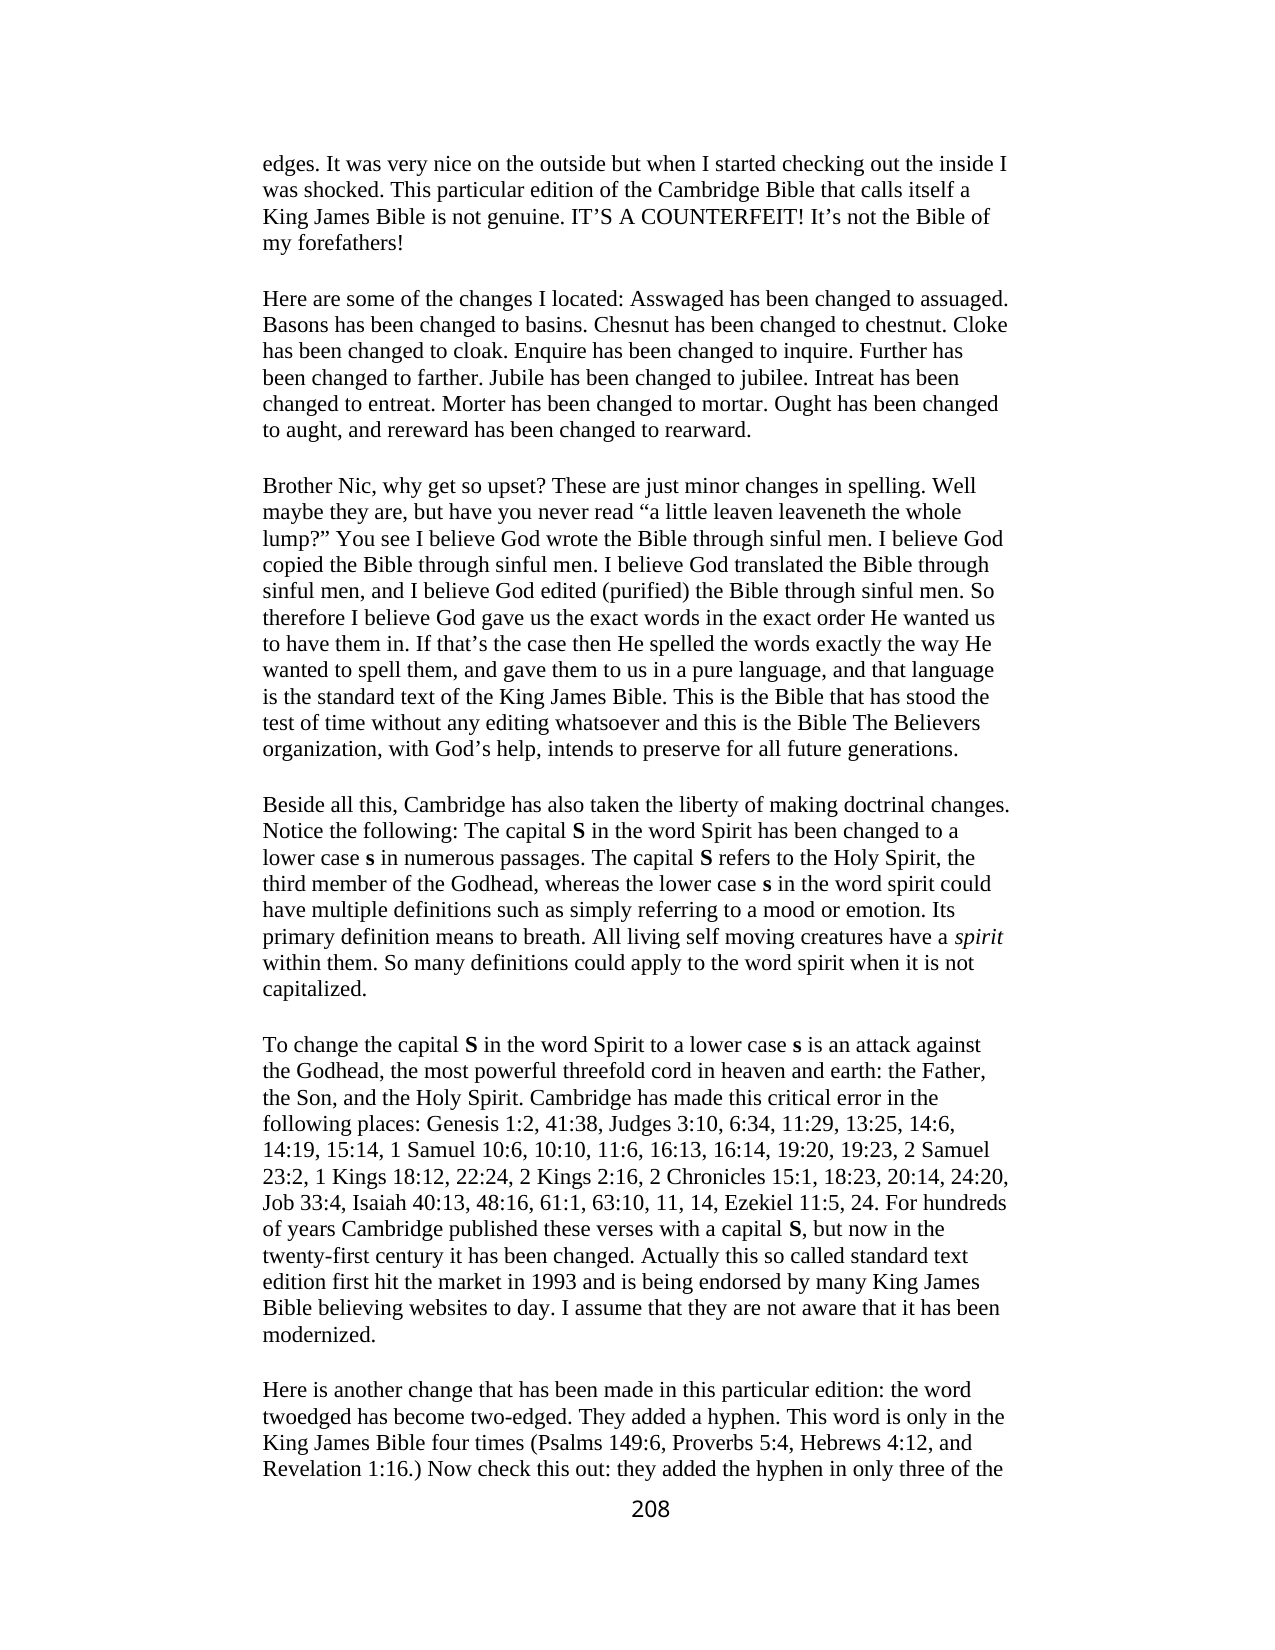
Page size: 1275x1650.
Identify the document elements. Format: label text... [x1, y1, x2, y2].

text edges. It was very nice on the outside but when I started checking out the inside I was shocked. This particular edition of the Cambridge Bible that calls itself a King James Bible is not genuine. IT’S A COUNTERFEIT! It’s not the Bible of my forefathers! [262, 150, 1012, 255]
text Here are some of the changes I located: Asswaged has been changed to assuaged. Basons has been changed to basins. Chesnut has been changed to chestnut. Cloke has been changed to cloak. Enquire has been changed to inquire. Further has been changed to farther. Jubile has been changed to jubilee. Intreat has been changed to entreat. Morter has been changed to mortar. Ought has been changed to aught, and rereward has been changed to rearward. [262, 284, 1012, 443]
text Beside all this, Cambridge has also taken the liberty of making doctrinal changes. Notice the following: The capital S in the word Spirit has been changed to a lower case s in numerous passages. The capital S refers to the Holy Spirit, the third member of the Godhead, whereas the lower case s in the word spirit could have multiple definitions such as simply referring to a mood or emotion. Its primary definition means to breath. All living self moving creatures have a spirit within them. So many definitions could apply to the word spirit when it is not capitalized. [262, 791, 1012, 1002]
text Here is another change that has been made in this particular edition: the word twoedged has become two-edged. They added a hyphen. This word is only in the King James Bible four times (Psalms 149:6, Proverbs 5:4, Hebrews 4:12, and Revelation 1:16.) Now check this out: they added the hyphen in only three of the [262, 1376, 1012, 1482]
text To change the capital S in the word Spirit to a lower case s is an attack against the Godhead, the most powerful threefold cord in heaven and earth: the Father, the Son, and the Holy Spirit. Cambridge has made this critical error in the following places: Genesis 1:2, 41:38, Judges 3:10, 6:34, 11:29, 13:25, 14:6, 14:19, 15:14, 1 Samuel 10:6, 10:10, 11:6, 16:13, 16:14, 19:20, 19:23, 2 Samuel 23:2, 1 Kings 18:12, 22:24, 2 Kings 2:16, 2 Chronicles 15:1, 18:23, 20:14, 24:20, Job 33:4, Isaiah 40:13, 48:16, 61:1, 63:10, 11, 14, Ezekiel 11:5, 24. For hundreds of years Cambridge published these verses with a capital S, but now in the twenty-first century it has been changed. Actually this so called standard text edition first hit the market in 1993 and is being endorsed by many King James Bible believing websites to day. I assume that they are not aware that it has been modernized. [262, 1031, 1012, 1347]
text Brother Nic, why get so upset? These are just minor changes in spelling. Well maybe they are, but have you never read “a little leaven leaveneth the whole lump?” You see I believe God wrote the Bible through sinful men. I believe God copied the Bible through sinful men. I believe God translated the Bible through sinful men, and I believe God edited (purified) the Bible through sinful men. So therefore I believe God gave us the exact words in the exact order He wanted us to have them in. If that’s the case then He spelled the words exactly the way He wanted to spell them, and gave them to us in a pure language, and that language is the standard text of the King James Bible. This is the Bible that has stood the test of time without any editing whatsoever and this is the Bible The Believers organization, with God’s help, intends to preserve for all future generations. [262, 472, 1012, 762]
